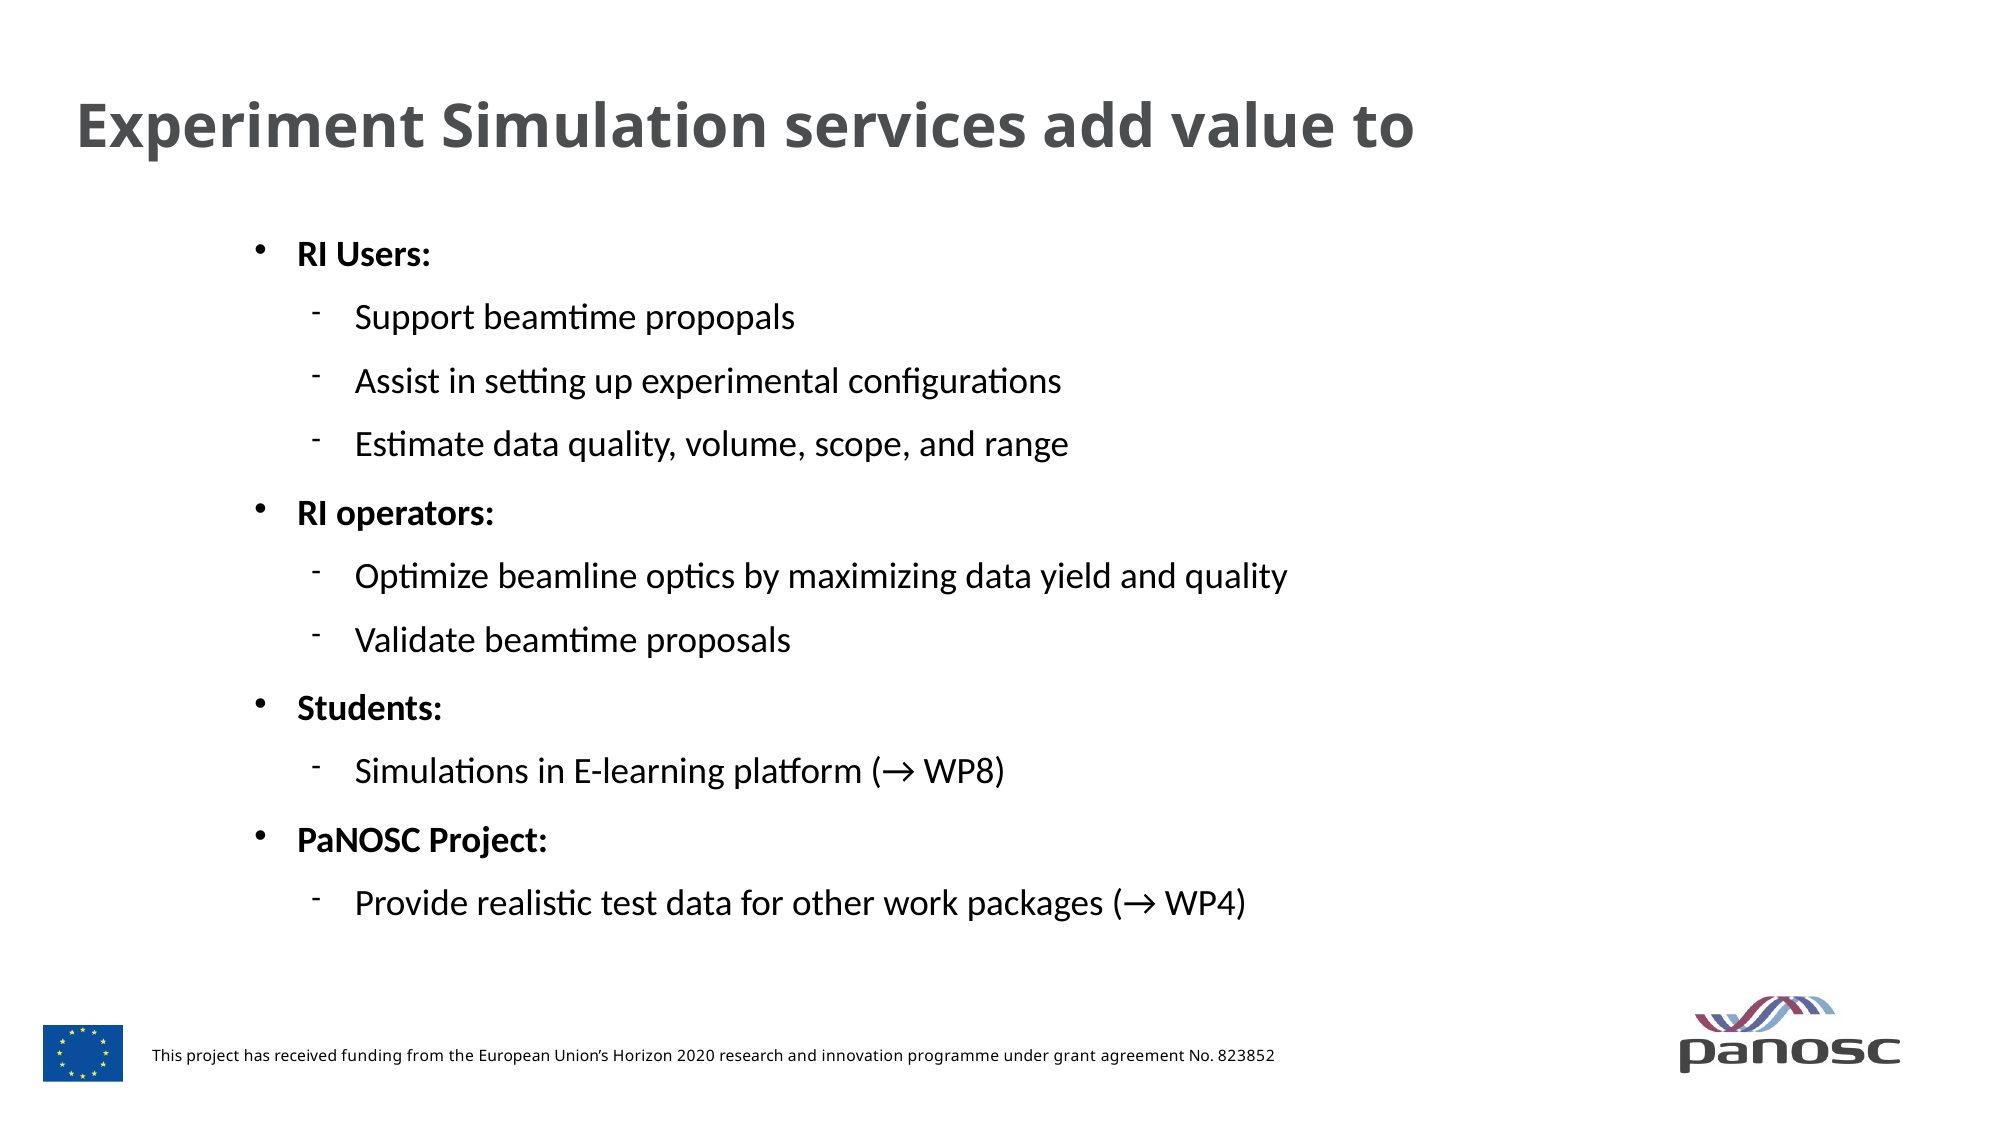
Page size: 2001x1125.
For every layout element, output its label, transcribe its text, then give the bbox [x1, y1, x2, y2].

text_box Experiment Simulation services add value to [75, 52, 1695, 194]
picture [1, 947, 1999, 1125]
text_box RI Users: Support beamtime propopals Assist in setting up experimental configurations Estimate data quality, volume, scope, and range RI operators: Optimize beamline optics by maximizing data yield and quality Validate beamtime proposals Students: Simulations in E-learning platform (→ WP8) PaNOSC Project: Provide realistic test data for other work packages (→ WP4) [239, 148, 1800, 928]
